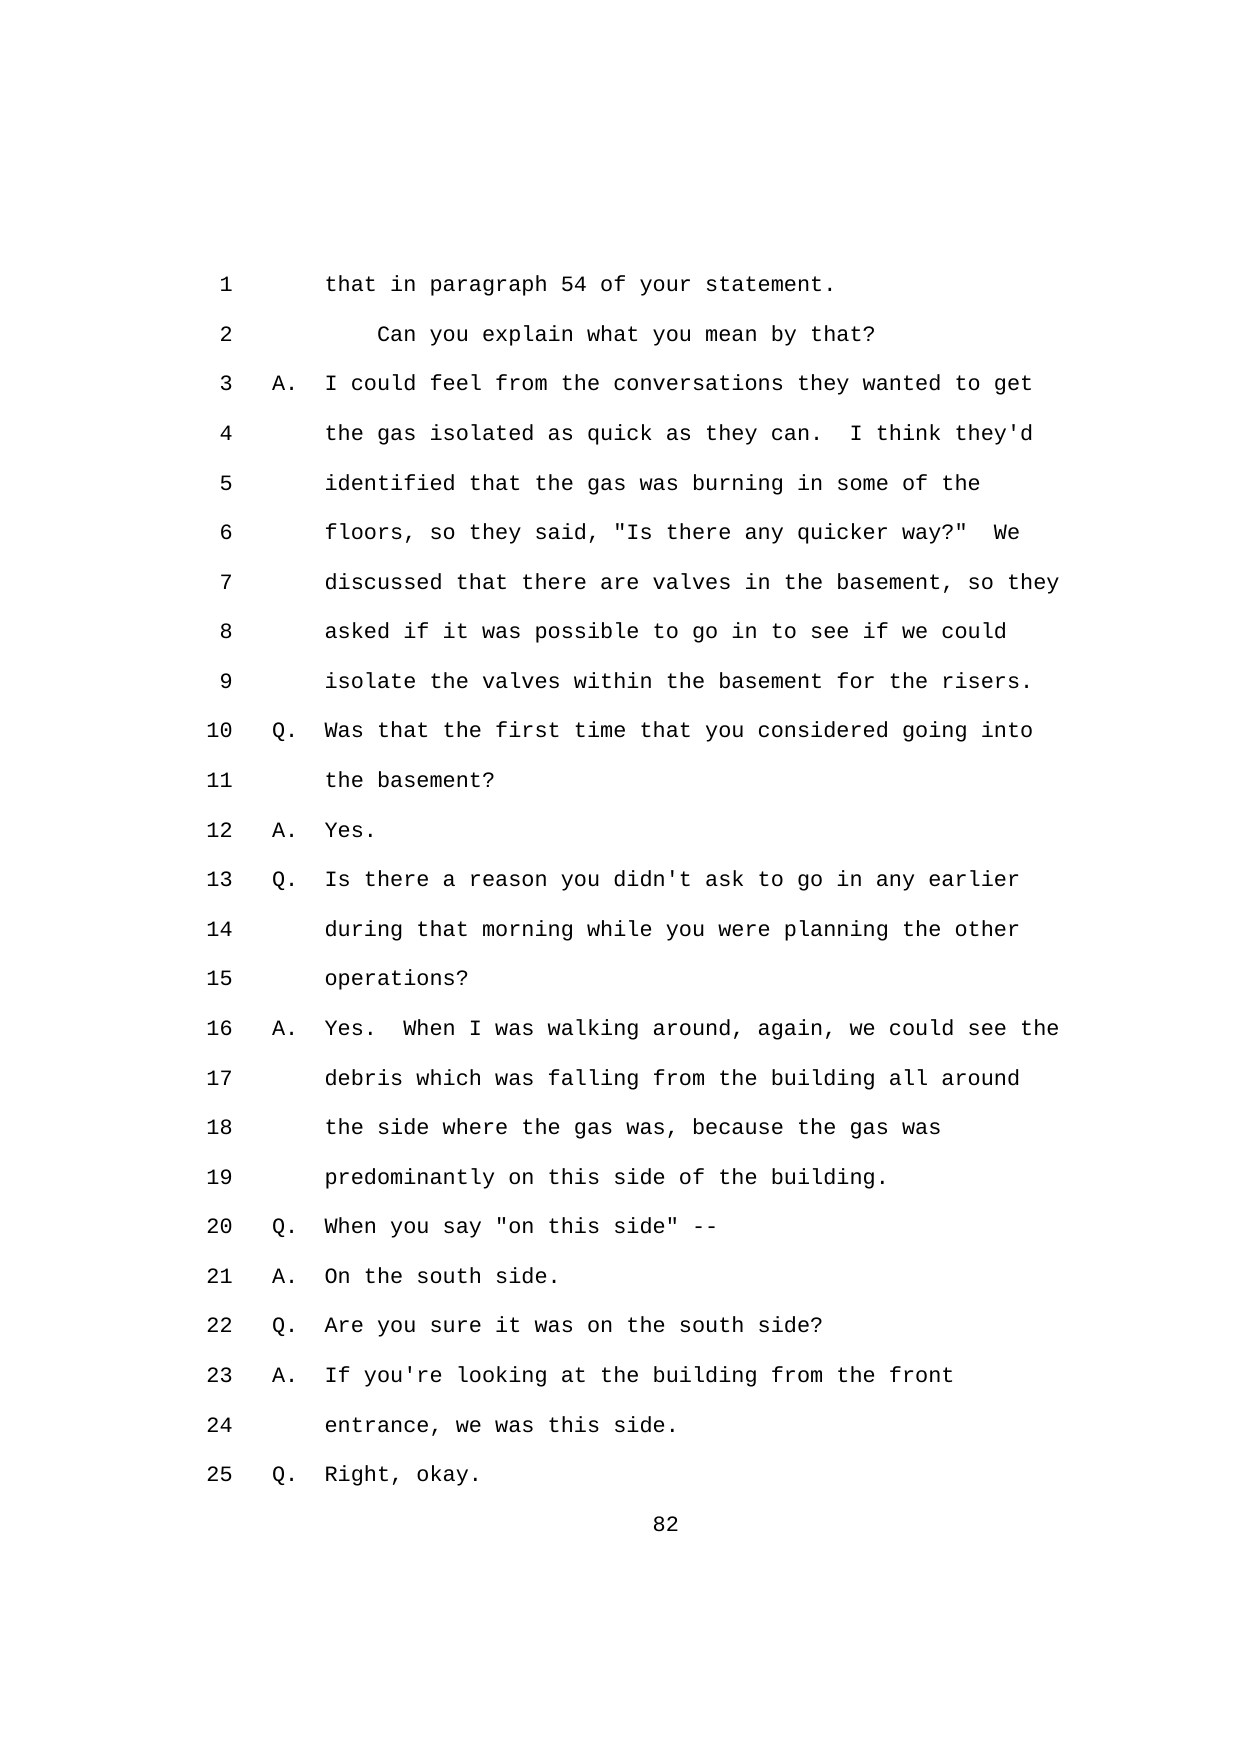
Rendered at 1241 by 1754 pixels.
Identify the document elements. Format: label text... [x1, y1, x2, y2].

text 8 asked if it was possible to go in to see if we could [75, 620, 1165, 645]
text 82 [75, 1513, 1165, 1538]
text 23 A. If you're looking at the building from the front [75, 1364, 1165, 1389]
text 14 during that morning while you were planning the other [75, 918, 1165, 943]
text 7 discussed that there are valves in the basement, so they [75, 571, 1165, 596]
text 9 isolate the valves within the basement for the risers. [75, 670, 1165, 695]
text 18 the side where the gas was, because the gas was [75, 1116, 1165, 1141]
text 12 A. Yes. [75, 819, 1165, 843]
text 17 debris which was falling from the building all around [75, 1067, 1165, 1091]
text 19 predominantly on this side of the building. [75, 1166, 1165, 1191]
text 16 A. Yes. When I was walking around, again, we could see the [75, 1017, 1165, 1042]
text 2 Can you explain what you mean by that? [75, 323, 1165, 348]
text 11 the basement? [75, 769, 1165, 794]
text 21 A. On the south side. [75, 1265, 1165, 1290]
text 1 that in paragraph 54 of your statement. [75, 273, 1165, 298]
text 10 Q. Was that the first time that you considered going into [75, 719, 1165, 744]
text 15 operations? [75, 967, 1165, 992]
text 22 Q. Are you sure it was on the south side? [75, 1314, 1165, 1339]
text 25 Q. Right, okay. [75, 1463, 1165, 1488]
text 24 entrance, we was this side. [75, 1414, 1165, 1438]
text 6 floors, so they said, "Is there any quicker way?" We [75, 521, 1165, 546]
text 3 A. I could feel from the conversations they wanted to get [75, 372, 1165, 397]
text 5 identified that the gas was burning in some of the [75, 472, 1165, 496]
text 13 Q. Is there a reason you didn't ask to go in any earlier [75, 868, 1165, 893]
text 4 the gas isolated as quick as they can. I think they'd [75, 422, 1165, 447]
text 20 Q. When you say "on this side" -- [75, 1215, 1165, 1240]
